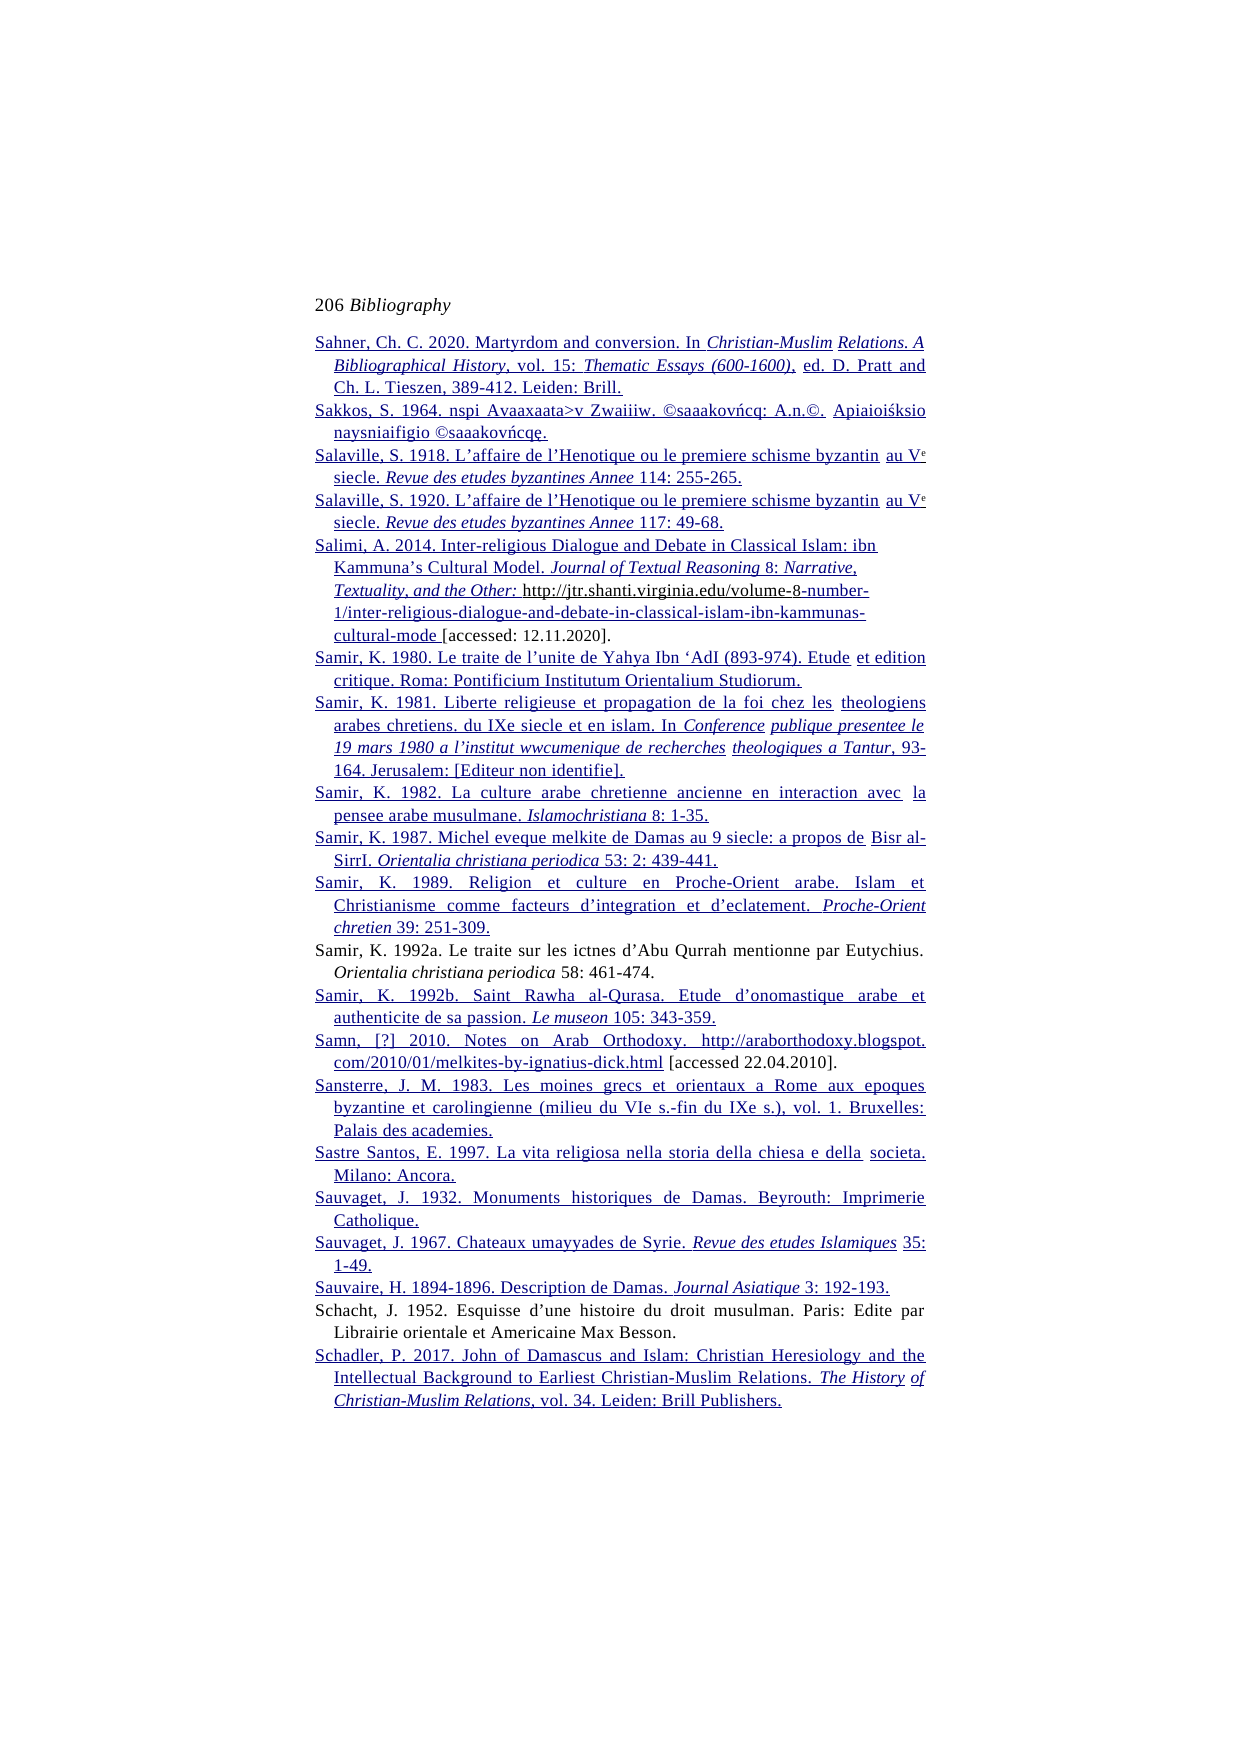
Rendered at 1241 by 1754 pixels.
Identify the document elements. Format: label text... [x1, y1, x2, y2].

text com/2010/01/melkites-by-ignatius-dick.html [accessed 22.04.2010]. [315, 1048, 926, 1073]
text Samn, [?] 2010. Notes on Arab Orthodoxy. http://araborthodoxy.blogspot. [315, 1028, 926, 1047]
text Samir, K. 1981. Liberte religieuse et propagation de la foi chez les theologiens arabes chretiens. du IXe siecle et en islam. In Conference publique presentee le 19 mars 1980 a l’institut wwcumenique de recherches theologiques a Tantur, 93-164. Jerusalem: [Editeur non identifie]. [315, 691, 926, 781]
text Catholique. [315, 1206, 926, 1231]
text 206 Bibliography [314, 296, 481, 315]
text Schacht, J. 1952. Esquisse d’une histoire du droit musulman. Paris: Edite par Librairie orientale et Americaine Max Besson. [315, 1298, 926, 1343]
text Samir, K. 1992b. Saint Rawha al-Qurasa. Etude d’onomastique arabe et [315, 983, 926, 1002]
text Sansterre, J. M. 1983. Les moines grecs et orientaux a Rome aux epoques [315, 1073, 926, 1092]
text Samir, K. 1980. Le traite de l’unite de Yahya Ibn ‘AdI (893-974). Etude et edition critique. Roma: Pontificium Institutum Orientalium Studiorum. [315, 646, 926, 691]
text Sauvaget, J. 1932. Monuments historiques de Damas. Beyrouth: Imprimerie [315, 1186, 926, 1205]
text Sauvaget, J. 1967. Chateaux umayyades de Syrie. Revue des etudes Islamiques 35: 1-49. [315, 1231, 926, 1276]
text Sastre Santos, E. 1997. La vita religiosa nella storia della chiesa e della societa. Milano: Ancora. [315, 1141, 926, 1186]
text authenticite de sa passion. Le museon 105: 343-359. [315, 1003, 926, 1028]
text Sahner, Ch. C. 2020. Martyrdom and conversion. In Christian-Muslim Relations. A Bibliographical History, vol. 15: Thematic Essays (600-1600), ed. D. Pratt and Ch. L. Tieszen, 389-412. Leiden: Brill. [315, 331, 926, 398]
text Samir, K. 1989. Religion et culture en Proche-Orient arabe. Islam et [315, 871, 926, 890]
text Sakkos, S. 1964. nspi Avaaxaata>v Zwaiiiw. ©saaakovńcq: A.n.©. Apiaioiśksio naysniaifigio ©saaakovńcqę. [315, 398, 926, 443]
text Samir, K. 1982. La culture arabe chretienne ancienne en interaction avec la pensee arabe musulmane. Islamochristiana 8: 1-35. [315, 781, 926, 826]
text Salaville, S. 1918. L’affaire de l’Henotique ou le premiere schisme byzantin au Ve siecle. Revue des etudes byzantines Annee 114: 255-265. [315, 443, 926, 488]
text Samir, K. 1992a. Le traite sur les ictnes d’Abu Qurrah mentionne par Eutychius. Orientalia christiana periodica 58: 461-474. [315, 938, 926, 983]
text Sauvaire, H. 1894-1896. Description de Damas. Journal Asiatique 3: 192-193. [315, 1276, 928, 1298]
text Salaville, S. 1920. L’affaire de l’Henotique ou le premiere schisme byzantin au Ve siecle. Revue des etudes byzantines Annee 117: 49-68. [315, 488, 926, 533]
text Salimi, A. 2014. Inter-religious Dialogue and Debate in Classical Islam: ibn Kammuna’s Cultural Model. Journal of Textual Reasoning 8: Narrative, Textuality, and the Other: http://jtr.shanti.virginia.edu/volume-8-number- 1/inter-religious-dialogue-and-debate-in-classical-islam-ibn-kammunas- cultural-mode [accessed: 12.11.2020]. [315, 533, 926, 646]
text Intellectual Background to Earliest Christian-Muslim Relations. The History of Christian-Muslim Relations, vol. 34. Leiden: Brill Publishers. [315, 1363, 926, 1411]
text Samir, K. 1987. Michel eveque melkite de Damas au 9 siecle: a propos de Bisr al-SirrI. Orientalia christiana periodica 53: 2: 439-441. [315, 826, 926, 871]
text Christianisme comme facteurs d’integration et d’eclatement. Proche-Orient chretien 39: 251-309. [315, 891, 926, 938]
text byzantine et carolingienne (milieu du VIe s.-fin du IXe s.), vol. 1. Bruxelles: Palais des academies. [315, 1093, 926, 1141]
text Schadler, P. 2017. John of Damascus and Islam: Christian Heresiology and the [315, 1343, 926, 1362]
